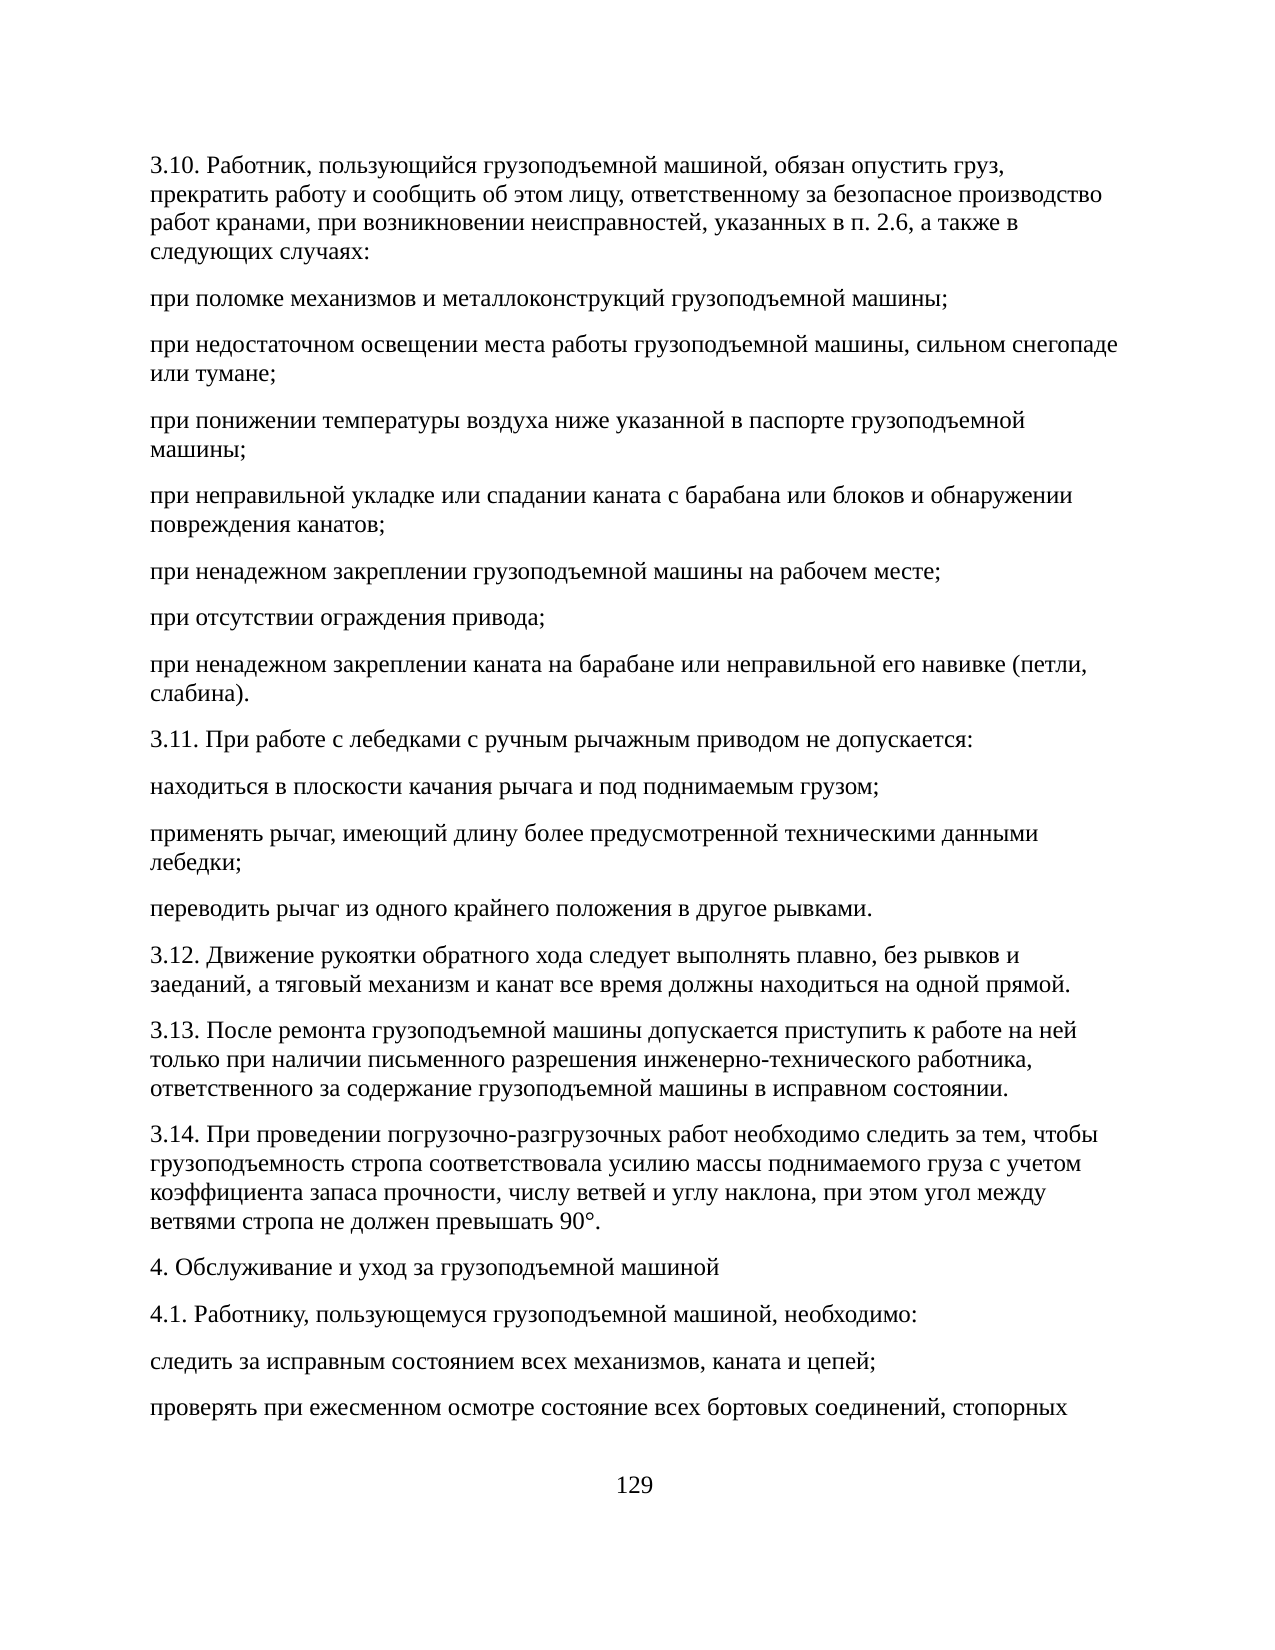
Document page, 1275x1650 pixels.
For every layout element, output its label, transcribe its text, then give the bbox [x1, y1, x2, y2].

text 3.14. При проведении погрузочно-разгрузочных работ необходимо следить за тем, чтобы грузоподъемность стропа соответствовала усилию массы поднимаемого груза с учетом коэффициента запаса прочности, числу ветвей и углу наклона, при этом угол между ветвями стропа не должен превышать 90°. [150, 1119, 1125, 1234]
text при поломке механизмов и металлоконструкций грузоподъемной машины; [150, 283, 1125, 312]
text при ненадежном закреплении грузоподъемной машины на рабочем месте; [150, 556, 1125, 584]
text 3.12. Движение рукоятки обратного хода следует выполнять плавно, без рывков и заеданий, а тяговый механизм и канат все время должны находиться на одной прямой. [150, 940, 1125, 997]
text находиться в плоскости качания рычага и под поднимаемым грузом; [150, 771, 1125, 800]
text 3.11. При работе с лебедками с ручным рычажным приводом не допускается: [150, 724, 1125, 753]
text переводить рычаг из одного крайнего положения в другое рывками. [150, 893, 1125, 922]
text при неправильной укладке или спадании каната с барабана или блоков и обнаружении повреждения канатов; [150, 480, 1125, 538]
text при отсутствии ограждения привода; [150, 602, 1125, 631]
text 4. Обслуживание и уход за грузоподъемной машиной [150, 1252, 1125, 1281]
text 4.1. Работнику, пользующемуся грузоподъемной машиной, необходимо: [150, 1299, 1125, 1328]
text 3.10. Работник, пользующийся грузоподъемной машиной, обязан опустить груз, прекратить работу и сообщить об этом лицу, ответственному за безопасное производство работ кранами, при возникновении неисправностей, указанных в п. 2.6, а также в следующих случаях: [150, 150, 1125, 265]
text применять рычаг, имеющий длину более предусмотренной техническими данными лебедки; [150, 818, 1125, 875]
text следить за исправным состоянием всех механизмов, каната и цепей; [150, 1346, 1125, 1374]
text при недостаточном освещении места работы грузоподъемной машины, сильном снегопаде или тумане; [150, 329, 1125, 387]
text при ненадежном закреплении каната на барабане или неправильной его навивке (петли, слабина). [150, 649, 1125, 707]
text при понижении температуры воздуха ниже указанной в паспорте грузоподъемной машины; [150, 405, 1125, 462]
text проверять при ежесменном осмотре состояние всех бортовых соединений, стопорных [150, 1392, 1125, 1421]
text 3.13. После ремонта грузоподъемной машины допускается приступить к работе на ней только при наличии письменного разрешения инженерно-технического работника, ответственного за содержание грузоподъемной машины в исправном состоянии. [150, 1015, 1125, 1102]
